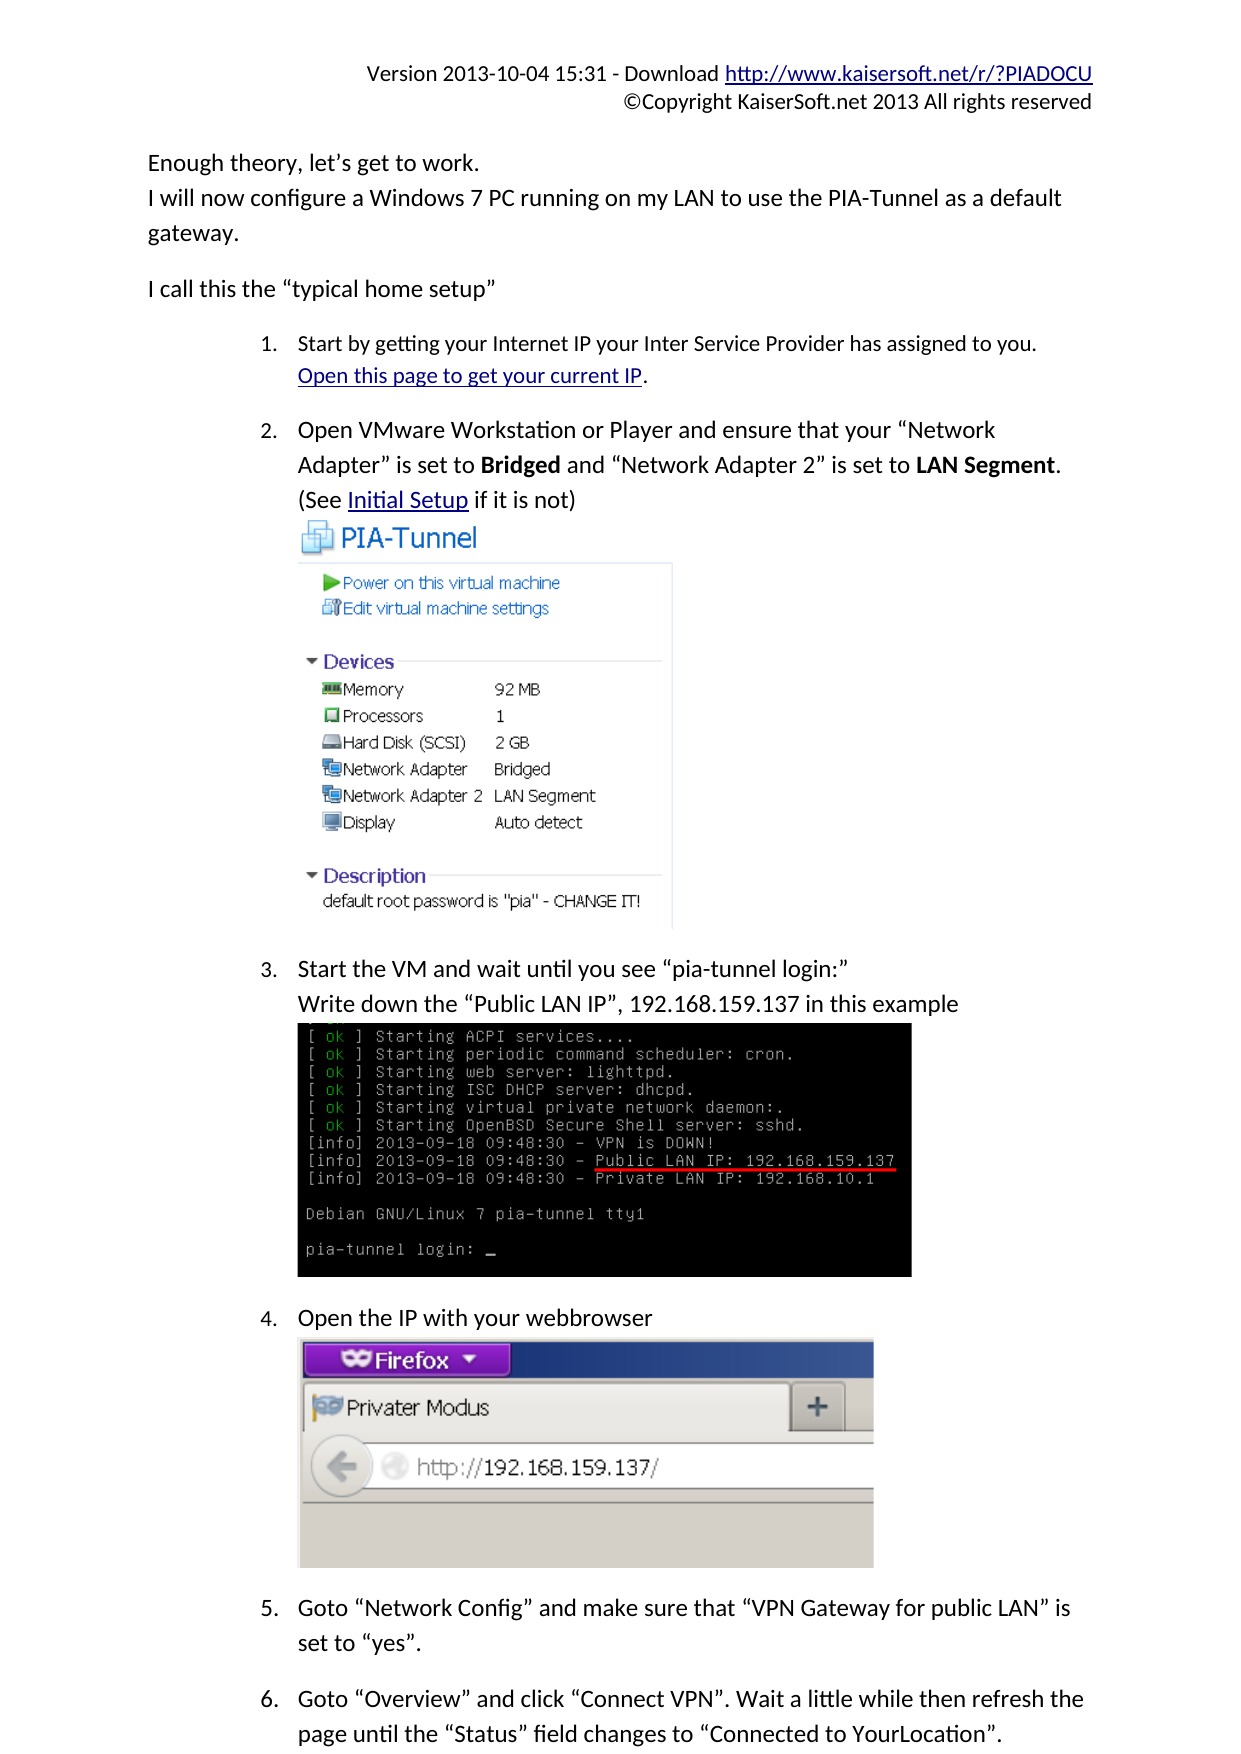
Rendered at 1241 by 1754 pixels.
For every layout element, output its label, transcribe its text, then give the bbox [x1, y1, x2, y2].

text I call this the “typical home setup” [148, 273, 1093, 304]
list Goto “Overview” and click “Connect VPN”. Wait a little while then refresh the page until the “Status” field changes to “Connected to YourLocation”. [260, 1683, 1093, 1749]
text Enough theory, let’s get to work. I will now configure a Windows 7 PC running on my LAN to use the PIA-Tunnel as a default gateway. [148, 148, 1093, 248]
list Open VMware Workstation or Player and ensure that your “Network Adapter” is set to Bridged and “Network Adapter 2” is set to LAN Segment. (See Initial Setup if it is not) [260, 414, 1093, 928]
list Goto “Network Config” and make sure that “VPN Gateway for public LAN” is set to “yes”. [260, 1592, 1093, 1658]
list Start by getting your Internet IP your Inter Service Provider has assigned to you. Open this page to get your current IP. [260, 329, 1093, 389]
list Start the VM and wait until you see “pia-tunnel login:” Write down the “Public LAN IP”, 192.168.159.137 in this example [260, 953, 1093, 1277]
list Open the IP with your webbrowser [260, 1302, 1093, 1567]
